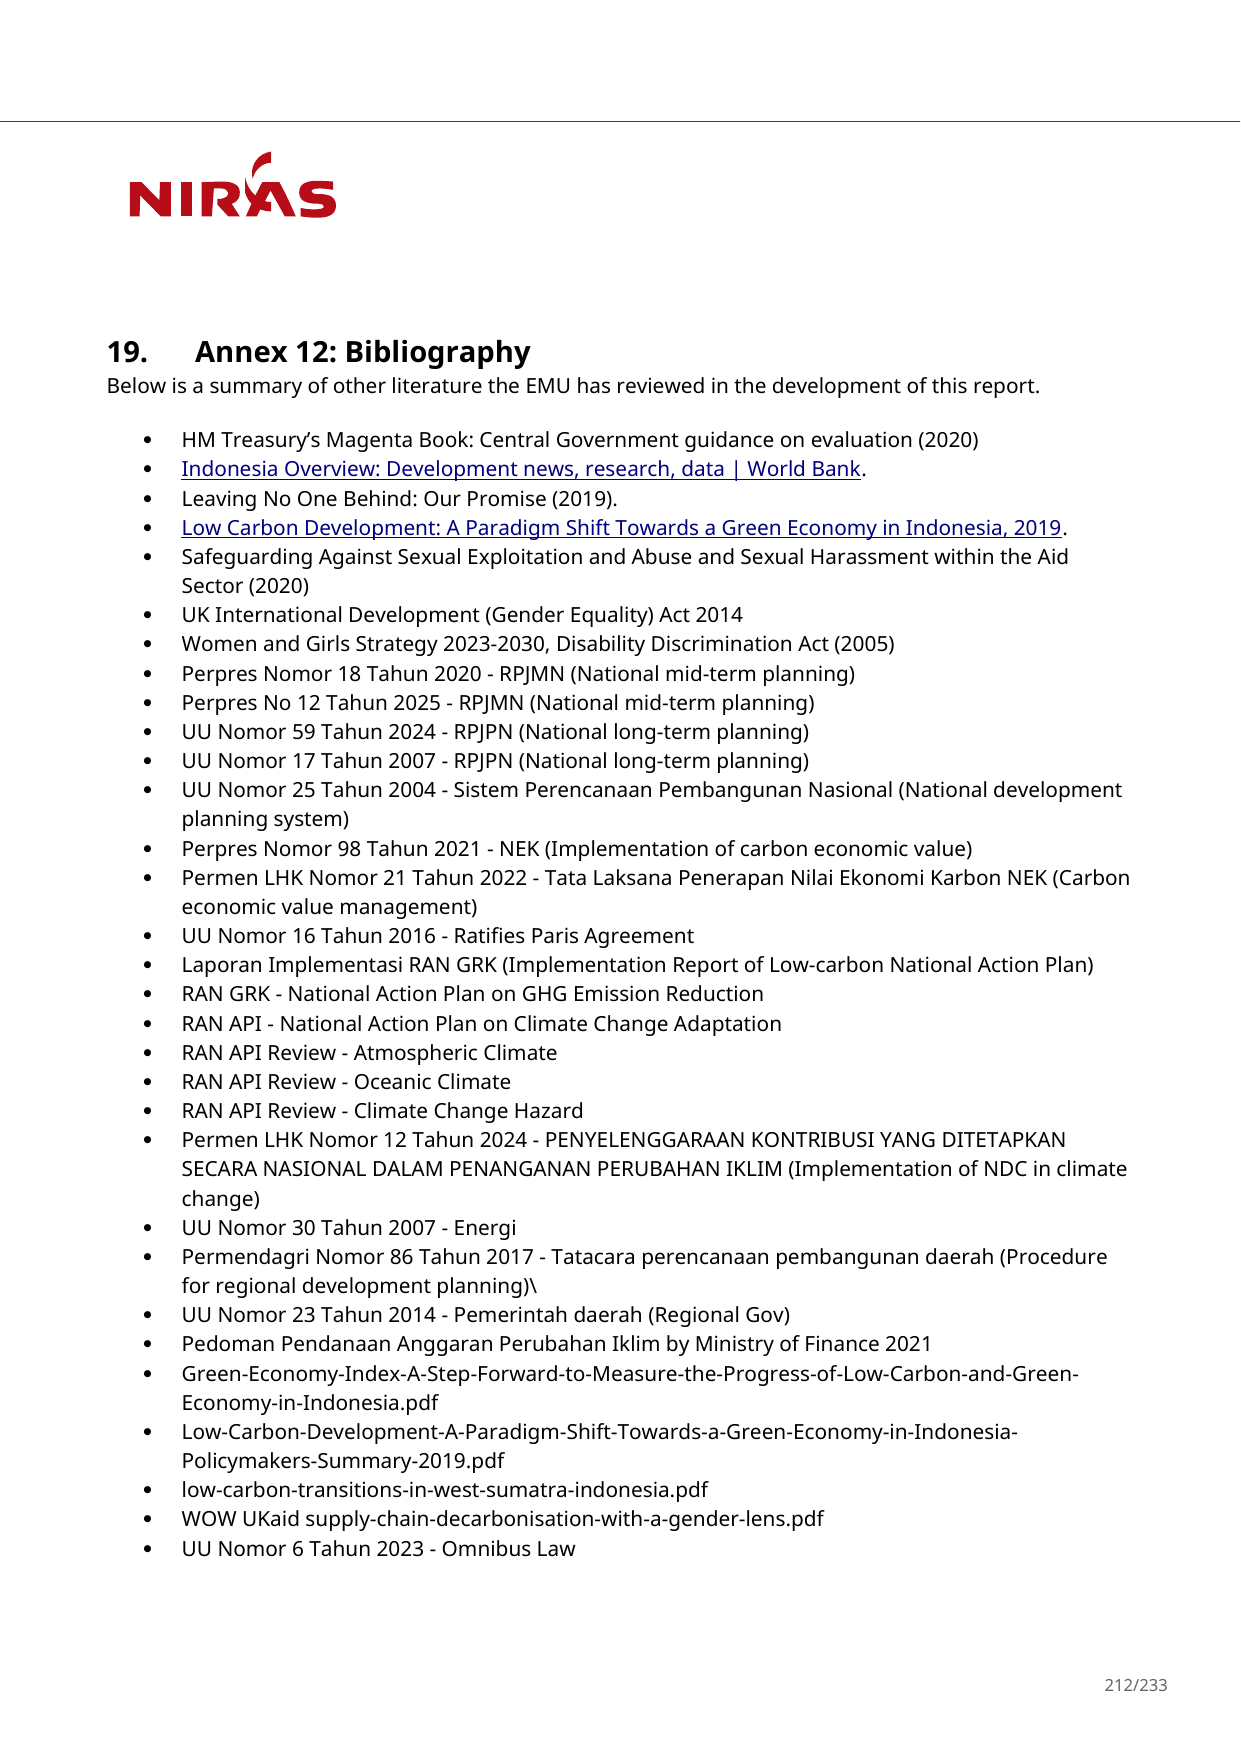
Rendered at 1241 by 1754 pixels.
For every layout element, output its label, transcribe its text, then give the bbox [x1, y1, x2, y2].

list UU Nomor 59 Tahun 2024 - RPJPN (National long-term planning) [144, 716, 1134, 746]
subtitle Annex 12: Bibliography [106, 331, 1134, 371]
list Permen LHK Nomor 21 Tahun 2022 - Tata Laksana Penerapan Nilai Ekonomi Karbon NEK (Carbon economic value management) [144, 862, 1134, 921]
list UU Nomor 16 Tahun 2016 - Ratifies Paris Agreement [144, 921, 1134, 950]
list Laporan Implementasi RAN GRK (Implementation Report of Low-carbon National Action Plan) [144, 950, 1134, 979]
list UU Nomor 25 Tahun 2004 - Sistem Perencanaan Pembangunan Nasional (National development planning system) [144, 775, 1134, 833]
list HM Treasury’s Magenta Book: Central Government guidance on evaluation (2020) [144, 425, 1134, 454]
list Leaving No One Behind: Our Promise (2019). [144, 483, 1134, 512]
list RAN API Review - Oceanic Climate [144, 1066, 1134, 1096]
list UU Nomor 17 Tahun 2007 - RPJPN (National long-term planning) [144, 746, 1134, 775]
list Perpres Nomor 98 Tahun 2021 - NEK (Implementation of carbon economic value) [144, 833, 1134, 862]
list Pedoman Pendanaan Anggaran Perubahan Iklim by Ministry of Finance 2021 [144, 1329, 1134, 1358]
list RAN API Review - Atmospheric Climate [144, 1037, 1134, 1066]
list UK International Development (Gender Equality) Act 2014 [144, 600, 1134, 629]
list Perpres No 12 Tahun 2025 - RPJMN (National mid-term planning) [144, 687, 1134, 716]
text Below is a summary of other literature the EMU has reviewed in the development of this report. [106, 371, 1134, 400]
list UU Nomor 6 Tahun 2023 - Omnibus Law [144, 1533, 1134, 1562]
list Perpres Nomor 18 Tahun 2020 - RPJMN (National mid-term planning) [144, 658, 1134, 687]
list RAN API Review - Climate Change Hazard [144, 1096, 1134, 1125]
list WOW UKaid supply-chain-decarbonisation-with-a-gender-lens.pdf [144, 1504, 1134, 1533]
list Indonesia Overview: Development news, research, data | World Bank. [144, 454, 1134, 483]
list UU Nomor 30 Tahun 2007 - Energi [144, 1212, 1134, 1241]
list low-carbon-transitions-in-west-sumatra-indonesia.pdf [144, 1475, 1134, 1504]
list Permen LHK Nomor 12 Tahun 2024 - PENYELENGGARAAN KONTRIBUSI YANG DITETAPKAN SECARA NASIONAL DALAM PENANGANAN PERUBAHAN IKLIM (Implementation of NDC in climate change) [144, 1125, 1134, 1212]
list RAN GRK - National Action Plan on GHG Emission Reduction [144, 979, 1134, 1008]
list Women and Girls Strategy 2023-2030, Disability Discrimination Act (2005) [144, 629, 1134, 658]
list UU Nomor 23 Tahun 2014 - Pemerintah daerah (Regional Gov) [144, 1300, 1134, 1329]
list Permendagri Nomor 86 Tahun 2017 - Tatacara perencanaan pembangunan daerah (Procedure for regional development planning)\ [144, 1241, 1134, 1300]
list Low Carbon Development: A Paradigm Shift Towards a Green Economy in Indonesia, 2019. [144, 512, 1134, 541]
list RAN API - National Action Plan on Climate Change Adaptation [144, 1008, 1134, 1037]
list Safeguarding Against Sexual Exploitation and Abuse and Sexual Harassment within the Aid Sector (2020) [144, 541, 1134, 600]
list Green-Economy-Index-A-Step-Forward-to-Measure-the-Progress-of-Low-Carbon-and-Green-Economy-in-Indonesia.pdf [144, 1358, 1134, 1416]
list Low-Carbon-Development-A-Paradigm-Shift-Towards-a-Green-Economy-in-Indonesia-Policymakers-Summary-2019.pdf [144, 1416, 1134, 1475]
